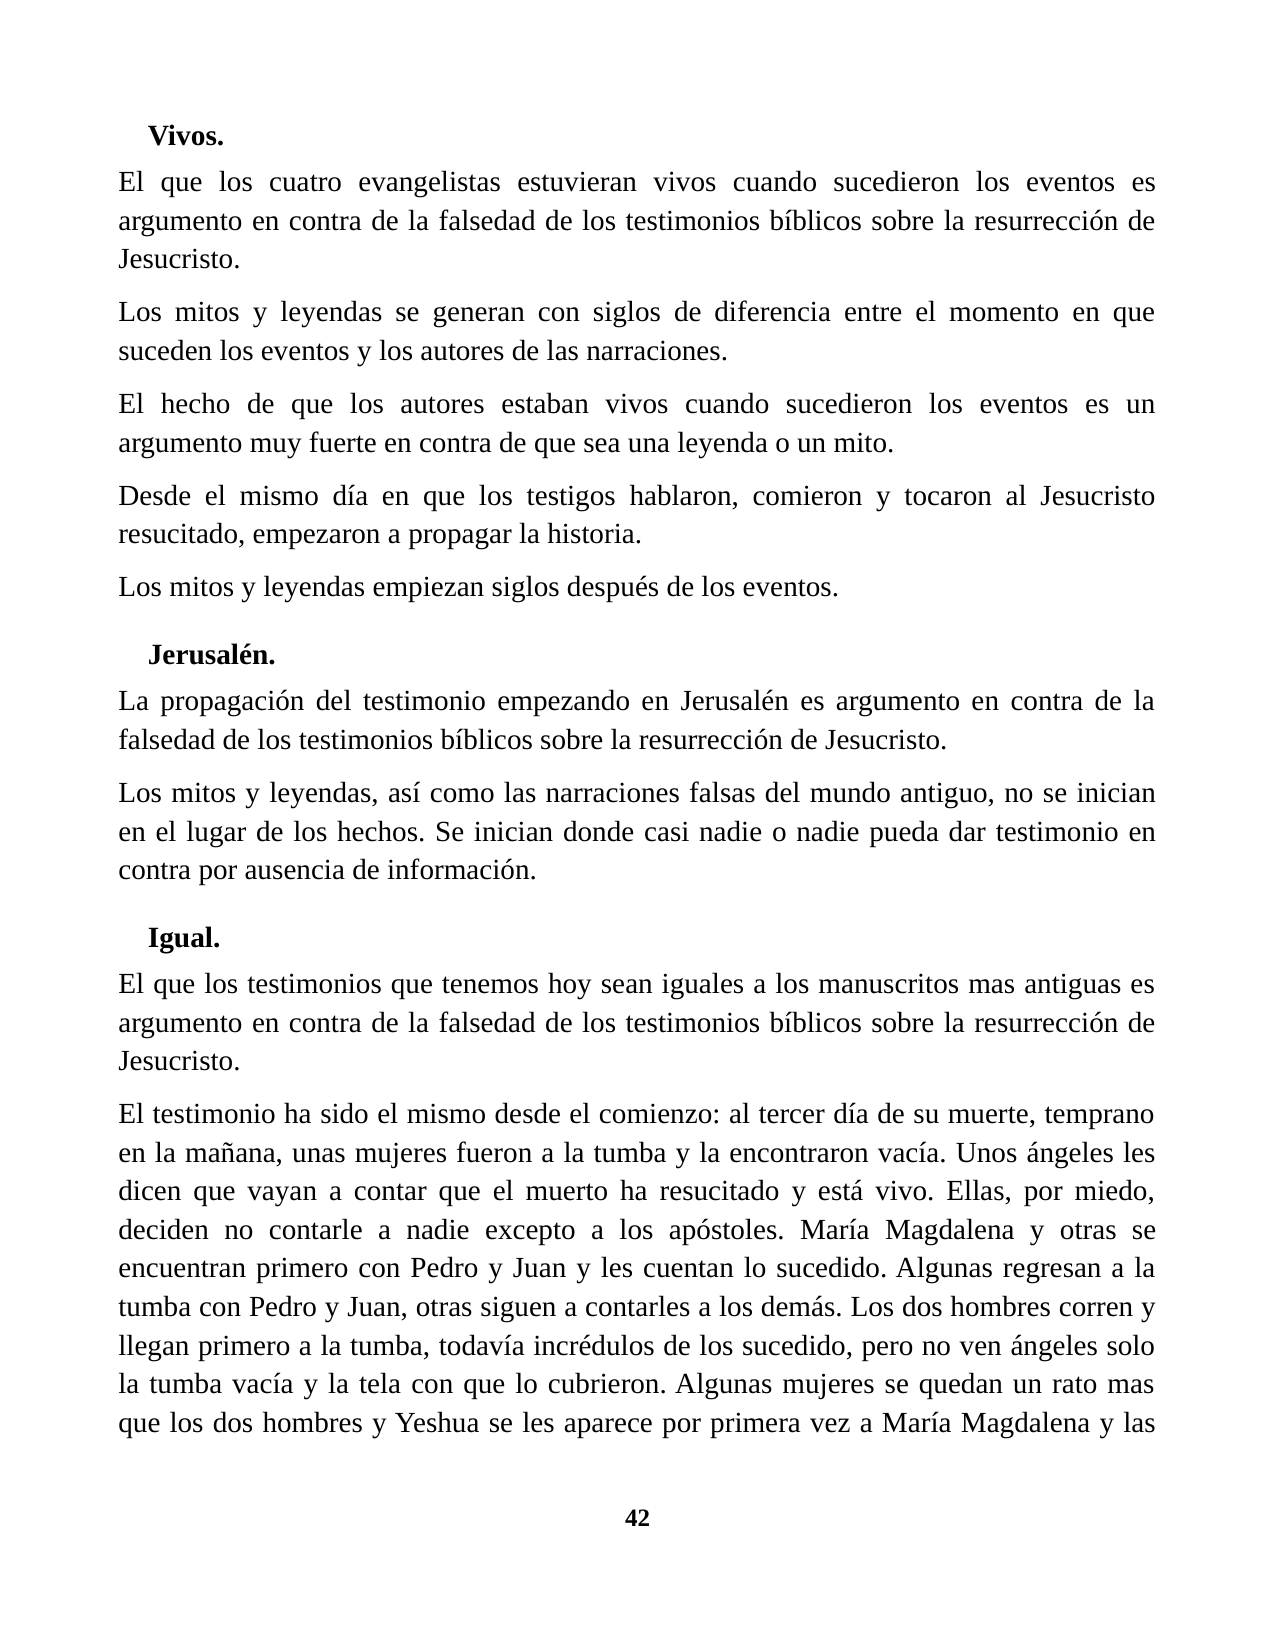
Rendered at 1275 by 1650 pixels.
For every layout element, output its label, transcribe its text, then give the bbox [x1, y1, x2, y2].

text El hecho de que los autores estaban vivos cuando sucedieron los eventos es un argumento muy fuerte en contra de que sea una leyenda o un mito. [118, 386, 1157, 458]
subtitle Igual. [148, 920, 1157, 954]
text Los mitos y leyendas, así como las narraciones falsas del mundo antiguo, no se inician en el lugar de los hechos. Se inician donde casi nadie o nadie pueda dar testimonio en contra por ausencia de información. [118, 775, 1157, 886]
text Los mitos y leyendas empiezan siglos después de los eventos. [118, 569, 1157, 603]
subtitle Vivos. [148, 118, 1157, 152]
text El que los cuatro evangelistas estuvieran vivos cuando sucedieron los eventos es argumento en contra de la falsedad de los testimonios bíblicos sobre la resurrección de Jesucristo. [118, 164, 1157, 275]
text Los mitos y leyendas se generan con siglos de diferencia entre el momento en que suceden los eventos y los autores de las narraciones. [118, 294, 1157, 367]
text Desde el mismo día en que los testigos hablaron, comieron y tocaron al Jesucristo resucitado, empezaron a propagar la historia. [118, 478, 1157, 550]
text La propagación del testimonio empezando en Jerusalén es argumento en contra de la falsedad de los testimonios bíblicos sobre la resurrección de Jesucristo. [118, 683, 1157, 756]
text El testimonio ha sido el mismo desde el comienzo: al tercer día de su muerte, temprano en la mañana, unas mujeres fueron a la tumba y la encontraron vacía. Unos ángeles les dicen que vayan a contar que el muerto ha resucitado y está vivo. Ellas, por miedo, deciden no contarle a nadie excepto a los apóstoles. María Magdalena y otras se encuentran primero con Pedro y Juan y les cuentan lo sucedido. Algunas regresan a la tumba con Pedro y Juan, otras siguen a contarles a los demás. Los dos hombres corren y llegan primero a la tumba, todavía incrédulos de los sucedido, pero no ven ángeles solo la tumba vacía y la tela con que lo cubrieron. Algunas mujeres se quedan un rato mas que los dos hombres y Yeshua se les aparece por primera vez a María Magdalena y las [118, 1096, 1157, 1438]
subtitle Jerusalén. [148, 637, 1157, 671]
text El que los testimonios que tenemos hoy sean iguales a los manuscritos mas antiguas es argumento en contra de la falsedad de los testimonios bíblicos sobre la resurrección de Jesucristo. [118, 966, 1157, 1077]
